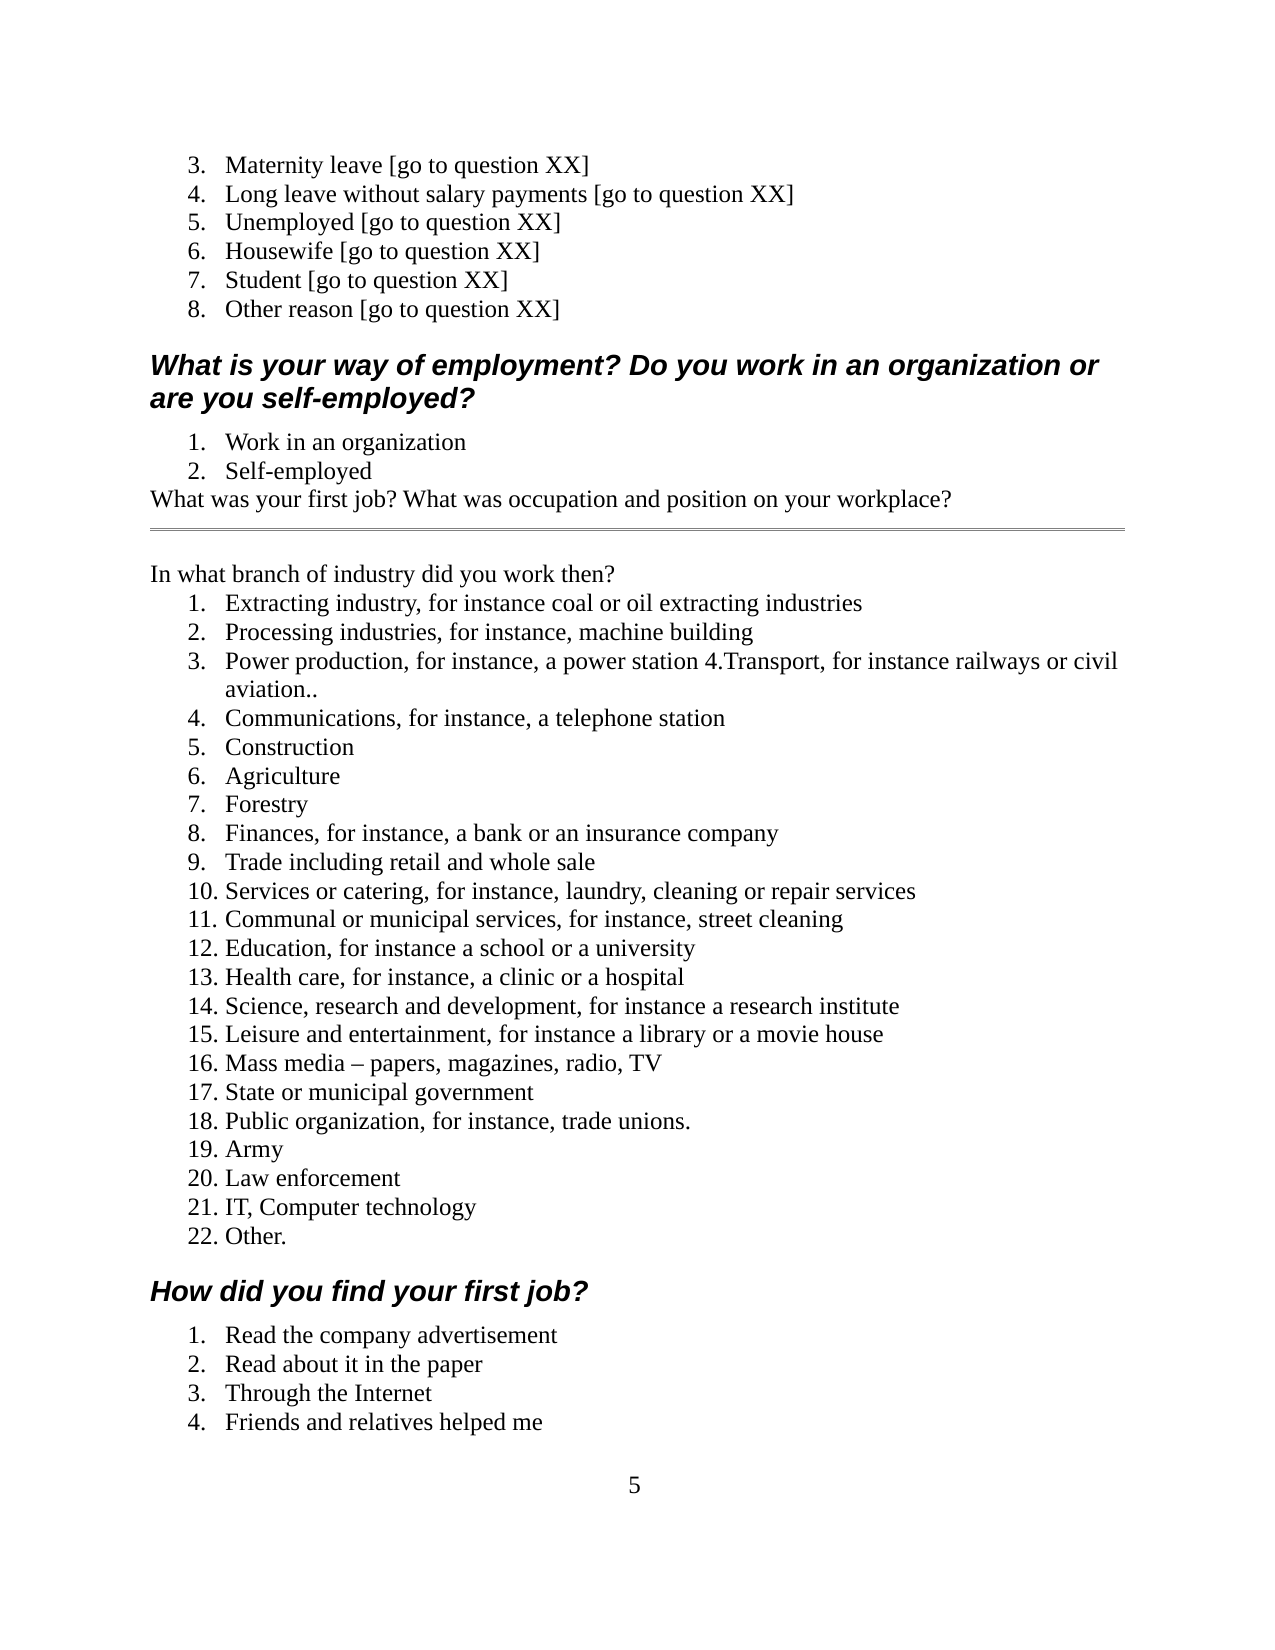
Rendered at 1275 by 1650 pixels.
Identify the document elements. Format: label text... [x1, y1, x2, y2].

list State or municipal government [187, 1077, 1125, 1106]
list Other. [187, 1221, 1125, 1249]
text In what branch of industry did you work then? [150, 559, 1125, 588]
list Power production, for instance, a power station 4.Transport, for instance railways or civil aviation.. [187, 646, 1125, 703]
list Communal or municipal services, for instance, street cleaning [187, 904, 1125, 933]
list Leisure and entertainment, for instance a library or a movie house [187, 1019, 1125, 1048]
list Finances, for instance, a bank or an insurance company [187, 818, 1125, 847]
list Communications, for instance, a telephone station [187, 703, 1125, 732]
list Forestry [187, 789, 1125, 818]
list Student [go to question XX] [187, 265, 1125, 294]
list Health care, for instance, a clinic or a hospital [187, 962, 1125, 991]
list Science, research and development, for instance a research institute [187, 991, 1125, 1019]
list IT, Computer technology [187, 1192, 1125, 1221]
subtitle How did you find your first job? [150, 1274, 1125, 1308]
list Through the Internet [187, 1378, 1125, 1407]
list Other reason [go to question XX] [187, 294, 1125, 322]
list Read the company advertisement [187, 1321, 1125, 1349]
list Long leave without salary payments [go to question XX] [187, 179, 1125, 207]
list Maternity leave [go to question XX] [187, 150, 1125, 179]
list Processing industries, for instance, machine building [187, 617, 1125, 646]
subtitle What is your way of employment? Do you work in an organization or are you self-employed? [150, 347, 1125, 414]
list Trade including retail and whole sale [187, 847, 1125, 876]
list Work in an organization [187, 427, 1125, 456]
list Education, for instance a school or a university [187, 933, 1125, 962]
list Agriculture [187, 761, 1125, 789]
list Army [187, 1134, 1125, 1163]
list Services or catering, for instance, laundry, cleaning or repair services [187, 876, 1125, 904]
text What was your first job? What was occupation and position on your workplace? [150, 484, 1125, 513]
list Construction [187, 732, 1125, 761]
list Extracting industry, for instance coal or oil extracting industries [187, 588, 1125, 617]
list Law enforcement [187, 1163, 1125, 1192]
list Friends and relatives helped me [187, 1407, 1125, 1436]
list Housewife [go to question XX] [187, 236, 1125, 265]
list Self-employed [187, 456, 1125, 484]
list Public organization, for instance, trade unions. [187, 1106, 1125, 1134]
list Read about it in the paper [187, 1349, 1125, 1378]
list Unemployed [go to question XX] [187, 207, 1125, 236]
list Mass media – papers, magazines, radio, TV [187, 1048, 1125, 1077]
